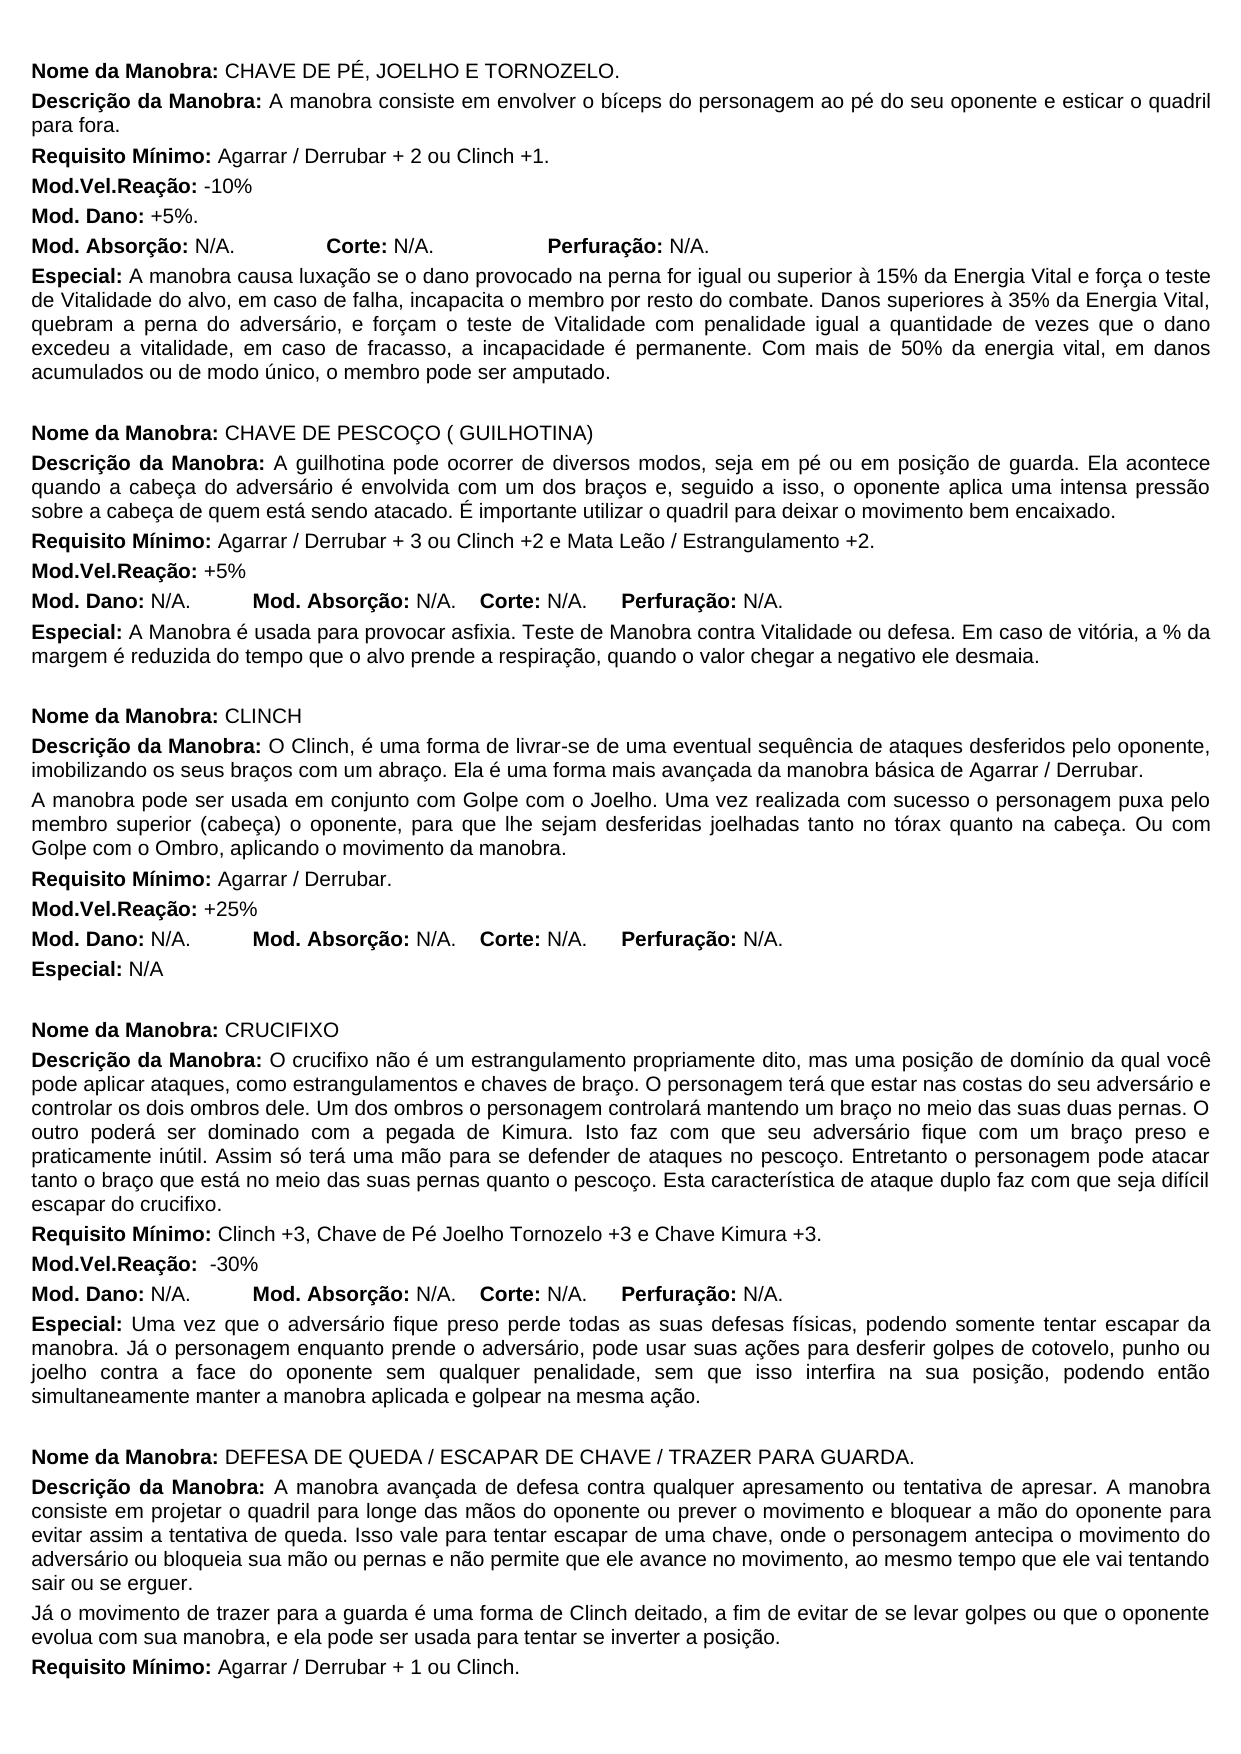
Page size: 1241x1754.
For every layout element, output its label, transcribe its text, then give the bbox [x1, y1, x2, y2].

text Descrição da Manobra: A manobra avançada de defesa contra qualquer apresamento ou tentativa de apresar. A manobra consiste em projetar o quadril para longe das mãos do oponente ou prever o movimento e bloquear a mão do oponente para evitar assim a tentativa de queda. Isso vale para tentar escapar de uma chave, onde o personagem antecipa o movimento do adversário ou bloqueia sua mão ou pernas e não permite que ele avance no movimento, ao mesmo tempo que ele vai tentando sair ou se erguer. [31, 1475, 1212, 1594]
text Descrição da Manobra: O crucifixo não é um estrangulamento propriamente dito, mas uma posição de domínio da qual você pode aplicar ataques, como estrangulamentos e chaves de braço. O personagem terá que estar nas costas do seu adversário e controlar os dois ombros dele. Um dos ombros o personagem controlará mantendo um braço no meio das suas duas pernas. O outro poderá ser dominado com a pegada de Kimura. Isto faz com que seu adversário fique com um braço preso e praticamente inútil. Assim só terá uma mão para se defender de ataques no pescoço. Entretanto o personagem pode atacar tanto o braço que está no meio das suas pernas quanto o pescoço. Esta característica de ataque duplo faz com que seja difícil escapar do crucifixo. [31, 1048, 1212, 1215]
text Descrição da Manobra: O Clinch, é uma forma de livrar-se de uma eventual sequência de ataques desferidos pelo oponente, imobilizando os seus braços com um abraço. Ela é uma forma mais avançada da manobra básica de Agarrar / Derrubar. [31, 734, 1212, 782]
text Nome da Manobra: CLINCH [31, 704, 1212, 728]
text Requisito Mínimo: Agarrar / Derrubar. [31, 866, 1212, 890]
text Requisito Mínimo: Clinch +3, Chave de Pé Joelho Tornozelo +3 e Chave Kimura +3. [31, 1222, 1212, 1246]
text Descrição da Manobra: A guilhotina pode ocorrer de diversos modos, seja em pé ou em posição de guarda. Ela acontece quando a cabeça do adversário é envolvida com um dos braços e, seguido a isso, o oponente aplica uma intensa pressão sobre a cabeça de quem está sendo atacado. É importante utilizar o quadril para deixar o movimento bem encaixado. [31, 451, 1212, 523]
text Mod.Vel.Reação: +5% [31, 559, 1212, 583]
text A manobra pode ser usada em conjunto com Golpe com o Joelho. Uma vez realizada com sucesso o personagem puxa pelo membro superior (cabeça) o oponente, para que lhe sejam desferidas joelhadas tanto no tórax quanto na cabeça. Ou com Golpe com o Ombro, aplicando o movimento da manobra. [31, 788, 1212, 860]
text Nome da Manobra: CHAVE DE PESCOÇO ( GUILHOTINA) [31, 421, 1212, 444]
text Mod.Vel.Reação: -30% [31, 1252, 1212, 1276]
text Descrição da Manobra: A manobra consiste em envolver o bíceps do personagem ao pé do seu oponente e esticar o quadril para fora. [31, 89, 1212, 137]
text Requisito Mínimo: Agarrar / Derrubar + 1 ou Clinch. [31, 1655, 1212, 1679]
text Mod.Vel.Reação: +25% [31, 897, 1212, 921]
text Mod. Dano: N/A. Mod. Absorção: N/A. Corte: N/A. Perfuração: N/A. [31, 927, 1212, 951]
text Mod.Vel.Reação: -10% [31, 174, 1212, 198]
text Requisito Mínimo: Agarrar / Derrubar + 3 ou Clinch +2 e Mata Leão / Estrangulamento +2. [31, 529, 1212, 553]
text Requisito Mínimo: Agarrar / Derrubar + 2 ou Clinch +1. [31, 143, 1212, 167]
text Especial: A Manobra é usada para provocar asfixia. Teste de Manobra contra Vitalidade ou defesa. Em caso de vitória, a % da margem é reduzida do tempo que o alvo prende a respiração, quando o valor chegar a negativo ele desmaia. [31, 619, 1212, 667]
text Nome da Manobra: DEFESA DE QUEDA / ESCAPAR DE CHAVE / TRAZER PARA GUARDA. [31, 1444, 1212, 1468]
text Mod. Absorção: N/A. Corte: N/A. Perfuração: N/A. [31, 234, 1212, 258]
text Nome da Manobra: CRUCIFIXO [31, 1017, 1212, 1041]
text Mod. Dano: N/A. Mod. Absorção: N/A. Corte: N/A. Perfuração: N/A. [31, 1282, 1212, 1306]
text Mod. Dano: N/A. Mod. Absorção: N/A. Corte: N/A. Perfuração: N/A. [31, 589, 1212, 613]
text Nome da Manobra: CHAVE DE PÉ, JOELHO E TORNOZELO. [31, 59, 1212, 83]
text Já o movimento de trazer para a guarda é uma forma de Clinch deitado, a fim de evitar de se levar golpes ou que o oponente evolua com sua manobra, e ela pode ser usada para tentar se inverter a posição. [31, 1601, 1212, 1649]
text Mod. Dano: +5%. [31, 204, 1212, 228]
text Especial: Uma vez que o adversário fique preso perde todas as suas defesas físicas, podendo somente tentar escapar da manobra. Já o personagem enquanto prende o adversário, pode usar suas ações para desferir golpes de cotovelo, punho ou joelho contra a face do oponente sem qualquer penalidade, sem que isso interfira na sua posição, podendo então simultaneamente manter a manobra aplicada e golpear na mesma ação. [31, 1312, 1212, 1408]
text Especial: N/A [31, 957, 1212, 981]
text Especial: A manobra causa luxação se o dano provocado na perna for igual ou superior à 15% da Energia Vital e força o teste de Vitalidade do alvo, em caso de falha, incapacita o membro por resto do combate. Danos superiores à 35% da Energia Vital, quebram a perna do adversário, e forçam o teste de Vitalidade com penalidade igual a quantidade de vezes que o dano excedeu a vitalidade, em caso de fracasso, a incapacidade é permanente. Com mais de 50% da energia vital, em danos acumulados ou de modo único, o membro pode ser amputado. [31, 264, 1212, 384]
